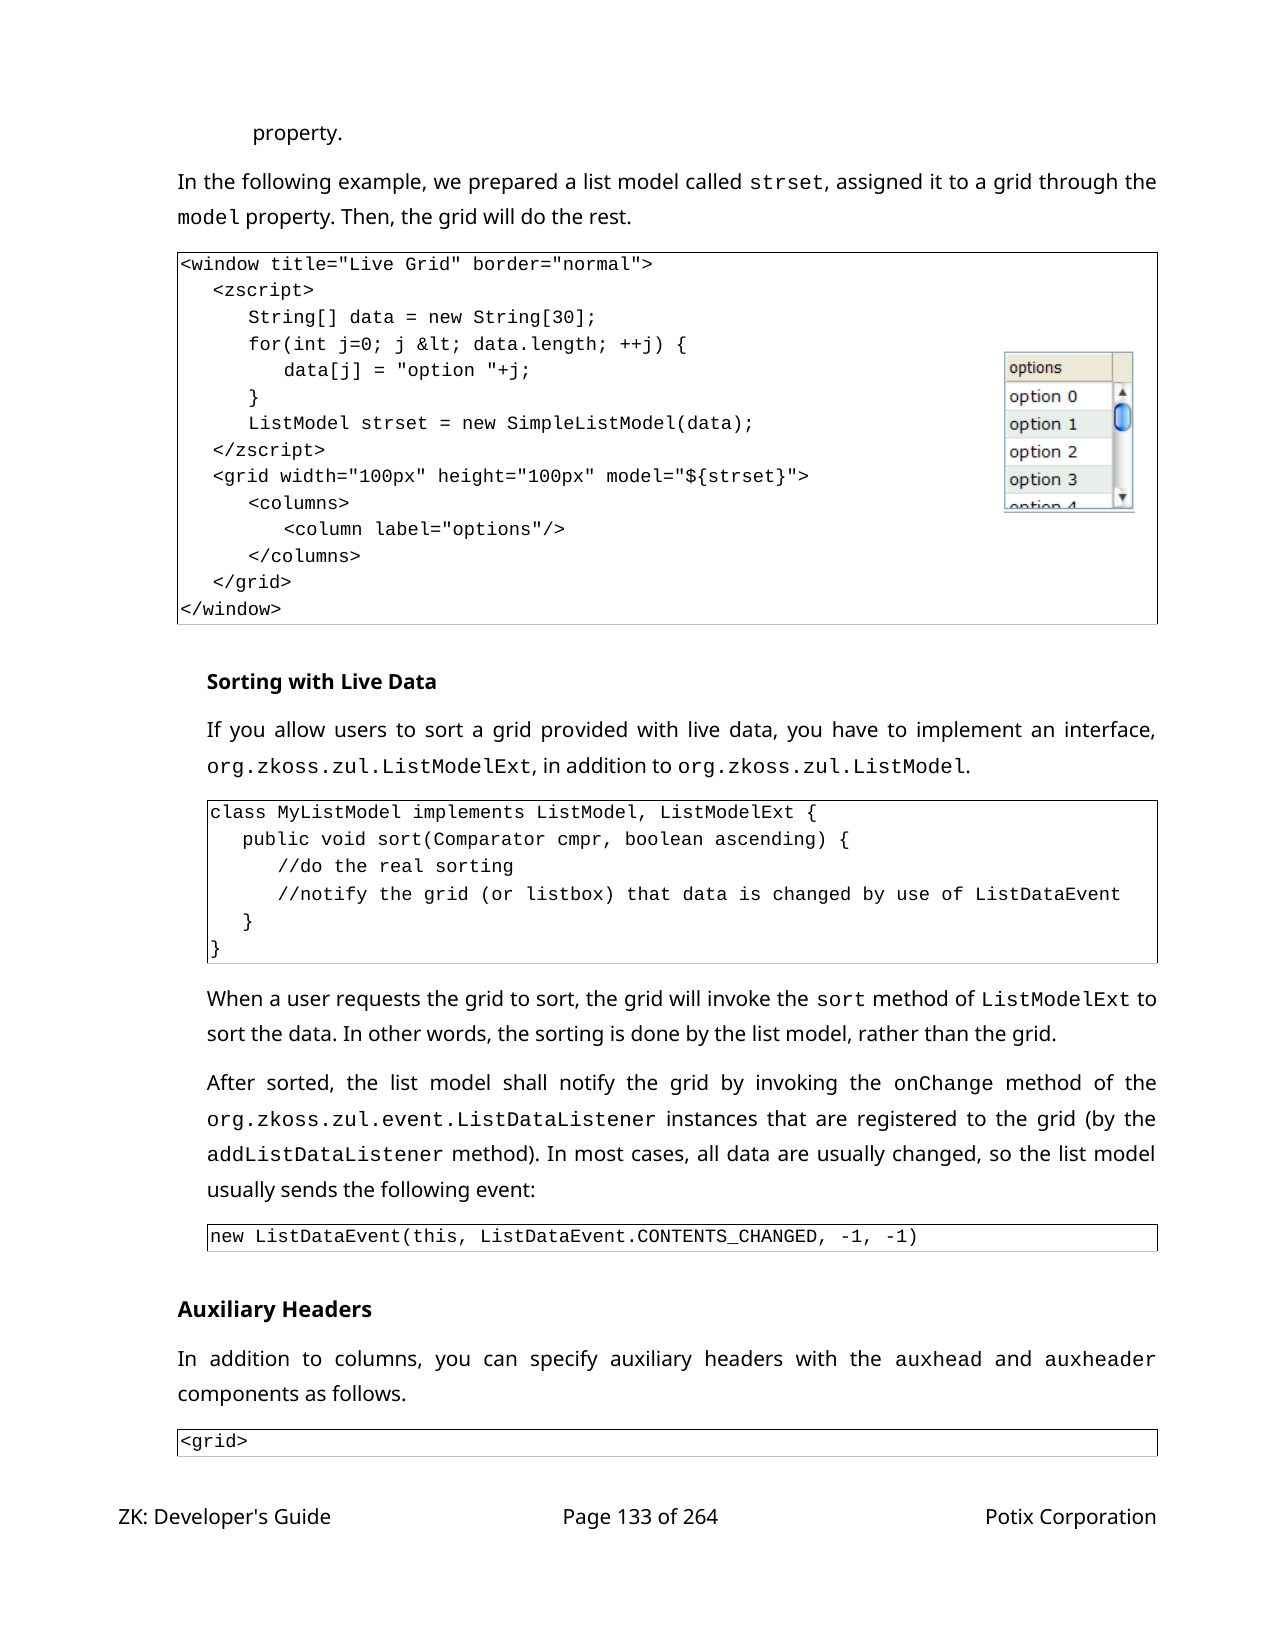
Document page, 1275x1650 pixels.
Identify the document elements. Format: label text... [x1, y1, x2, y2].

text In the following example, we prepared a list model called strset, assigned it to a grid through the model property. Then, the grid will do the rest. [177, 167, 1157, 231]
text <window title="Live Grid" border="normal"> <zscript> String[] data = new String[30]; for(int j=0; j &lt; data.length; ++j) { data[j] = "option "+j; } ListModel strset = new SimpleListModel(data); </zscript> <grid width="100px" height="100px" model="${strset}"> <columns> <column label="options"/> </columns> </grid> </window> [178, 253, 1157, 624]
text When a user requests the grid to sort, the grid will invoke the sort method of ListModelExt to sort the data. In other words, the sorting is done by the list model, rather than the grid. [207, 984, 1157, 1048]
text If you allow users to sort a grid provided with live data, you have to implement an interface, org.zkoss.zul.ListModelExt, in addition to org.zkoss.zul.ListModel. [207, 716, 1157, 779]
text } [208, 909, 1157, 933]
subtitle Sorting with Live Data [207, 667, 1157, 695]
text class MyListModel implements ListModel, ListModelExt { [208, 801, 1157, 824]
text //notify the grid (or listbox) that data is changed by use of ListDataEvent [208, 882, 1157, 906]
text new ListDataEvent(this, ListDataEvent.CONTENTS_CHANGED, -1, -1) [208, 1225, 1157, 1251]
subtitle Auxiliary Headers [177, 1293, 1157, 1323]
text //do the real sorting [208, 854, 1157, 879]
text public void sort(Comparator cmpr, boolean ascending) { [208, 827, 1157, 851]
text <grid> [178, 1430, 1157, 1456]
list property. [215, 118, 1157, 146]
text } [208, 936, 1157, 963]
text In addition to columns, you can specify auxiliary headers with the auxhead and auxheader components as follows. [177, 1344, 1157, 1408]
text After sorted, the list model shall notify the grid by invoking the onChange method of the org.zkoss.zul.event.ListDataListener instances that are registered to the grid (by the addListDataListener method). In most cases, all data are usually changed, so the list model usually sends the following event: [207, 1068, 1157, 1203]
picture [1003, 348, 1135, 513]
